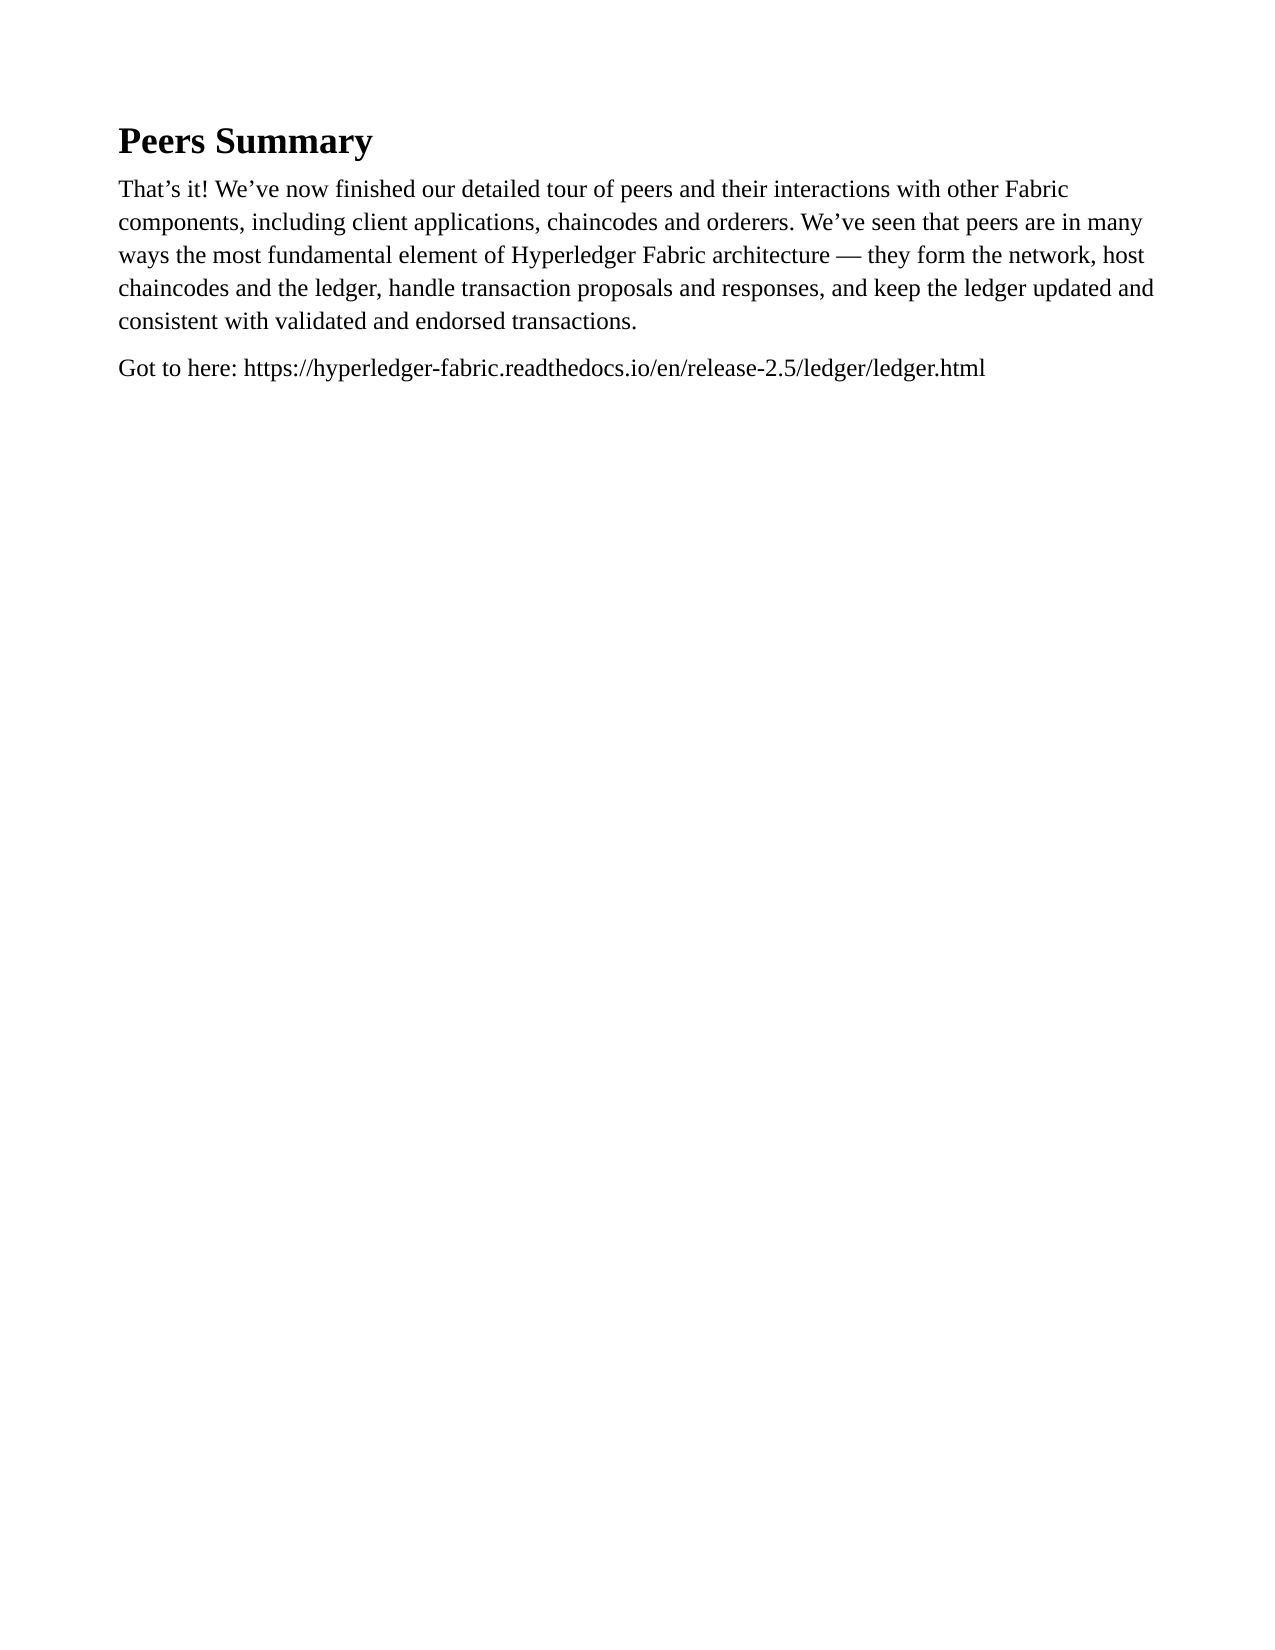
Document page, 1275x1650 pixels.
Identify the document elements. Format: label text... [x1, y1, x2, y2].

text Got to here: https://hyperledger-fabric.readthedocs.io/en/release-2.5/ledger/ledger.html [118, 353, 1157, 382]
subtitle Peers Summary [118, 118, 1157, 161]
text That’s it! We’ve now finished our detailed tour of peers and their interactions with other Fabric components, including client applications, chaincodes and orderers. We’ve seen that peers are in many ways the most fundamental element of Hyperledger Fabric architecture — they form the network, host chaincodes and the ledger, handle transaction proposals and responses, and keep the ledger updated and consistent with validated and endorsed transactions. [118, 174, 1157, 334]
